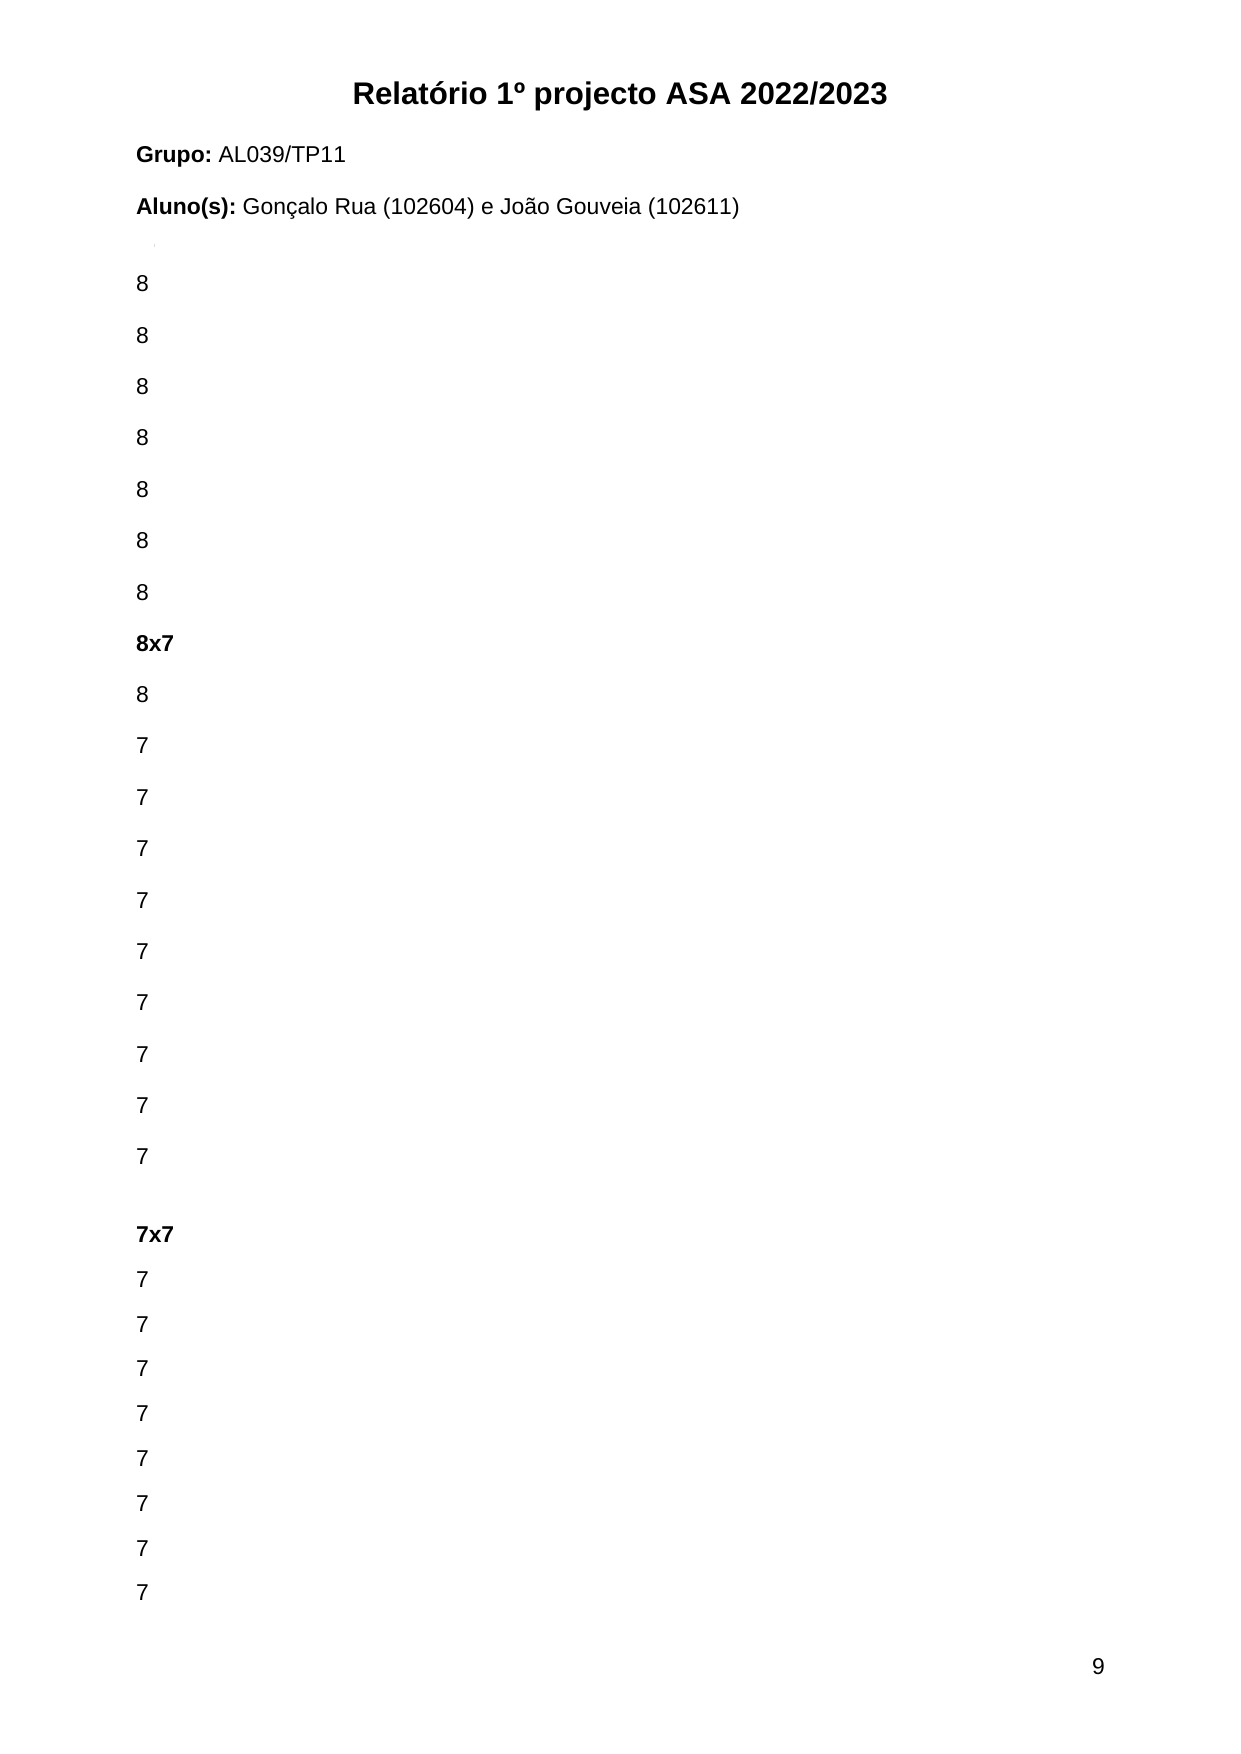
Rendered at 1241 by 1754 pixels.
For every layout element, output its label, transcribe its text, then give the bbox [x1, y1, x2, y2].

text 7x7 [136, 1221, 1104, 1247]
text 8 [136, 424, 1104, 451]
text 8 [136, 476, 1104, 502]
text 7 [136, 1092, 1104, 1118]
text 8 [136, 578, 1104, 605]
text 7 [136, 1490, 1104, 1516]
text 7 [136, 1041, 1104, 1067]
text 7 [136, 835, 1104, 862]
text 7 [136, 938, 1104, 964]
text 7 [136, 784, 1104, 810]
text 7 [136, 887, 1104, 913]
text 8 [136, 527, 1104, 553]
text 7 [136, 1534, 1104, 1561]
text 8x7 [136, 630, 1104, 656]
text 7 [136, 1266, 1104, 1292]
text 7 [136, 1143, 1104, 1170]
text 7 [136, 1579, 1104, 1606]
text 8 [136, 270, 1104, 297]
text 7 [136, 1400, 1104, 1427]
text 8 [136, 373, 1104, 399]
text 7 [136, 989, 1104, 1016]
text 7 [136, 1445, 1104, 1471]
text 7 [136, 1355, 1104, 1382]
text 8 [136, 681, 1104, 707]
text 7 [136, 1311, 1104, 1337]
text 7 [136, 732, 1104, 759]
text 8 [136, 322, 1104, 348]
